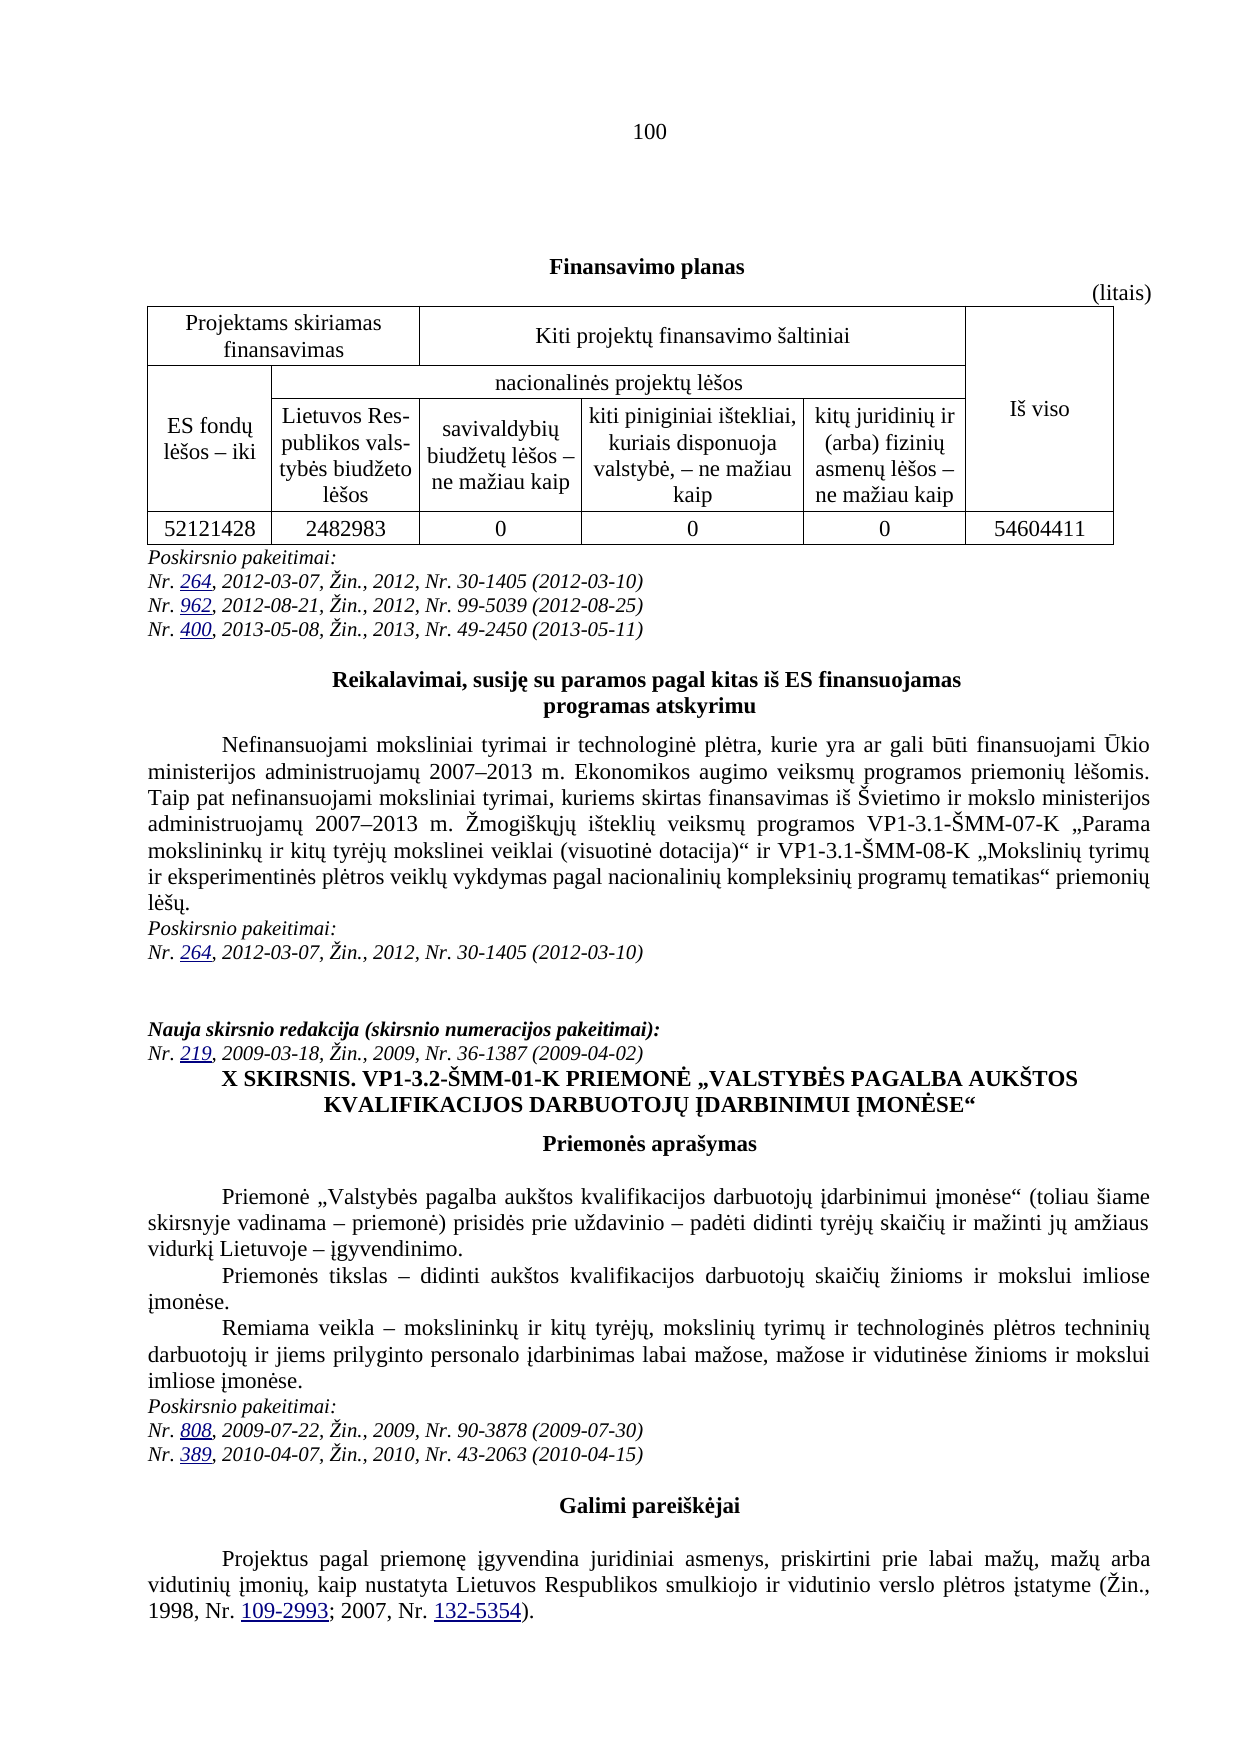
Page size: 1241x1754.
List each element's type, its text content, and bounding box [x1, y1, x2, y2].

text Nr. 400, 2013-05-08, Žin., 2013, Nr. 49-2450 (2013-05-11) [148, 617, 1152, 641]
table_header Kiti projektų finansavimo šaltiniai [420, 307, 965, 365]
table_cell kiti piniginiai ištekliai, kuriais disponuoja valstybė, – ne mažiau kaip [582, 399, 803, 511]
table_cell ES fondų lėšos – iki [148, 366, 271, 511]
text Poskirsnio pakeitimai: [148, 916, 1152, 940]
text Poskirsnio pakeitimai: [148, 1393, 1152, 1418]
text Reikalavimai, susiję su paramos pagal kitas iš ES finansuojamas programas atskyrimu [148, 666, 1152, 719]
text Nr. 808, 2009-07-22, Žin., 2009, Nr. 90-3878 (2009-07-30) [148, 1418, 1152, 1442]
text Nr. 264, 2012-03-07, Žin., 2012, Nr. 30-1405 (2012-03-10) [148, 940, 1152, 964]
text Nr. 219, 2009-03-18, Žin., 2009, Nr. 36-1387 (2009-04-02) [148, 1041, 1152, 1065]
text (litais) [148, 279, 1152, 306]
table_cell 54604411 [966, 512, 1113, 544]
text Priemonės aprašymas [148, 1130, 1152, 1156]
text Priemonės tikslas – didinti aukštos kvalifikacijos darbuotojų skaičių žinioms ir mokslui imliose įmonėse. [148, 1262, 1152, 1314]
text Finansavimo planas [148, 253, 1152, 279]
table_cell 0 [420, 512, 581, 544]
table_header Iš viso [966, 307, 1113, 511]
text Nr. 389, 2010-04-07, Žin., 2010, Nr. 43-2063 (2010-04-15) [148, 1442, 1152, 1466]
text Priemonė „Valstybės pagalba aukštos kvalifikacijos darbuotojų įdarbinimui įmonėse“ (toliau šiame skirsnyje vadinama – priemonė) prisidės prie uždavinio – padėti didinti tyrėjų skaičių ir mažinti jų amžiaus vidurkį Lietuvoje – įgyvendinimo. [148, 1183, 1152, 1262]
text Nr. 962, 2012-08-21, Žin., 2012, Nr. 99-5039 (2012-08-25) [148, 593, 1152, 617]
text Nauja skirsnio redakcija (skirsnio numeracijos pakeitimai): [148, 1017, 1152, 1041]
table_cell 0 [582, 512, 803, 544]
table_cell nacionalinės projektų lėšos [272, 366, 965, 398]
table_cell 2482983 [272, 512, 419, 544]
table_cell Lietuvos Res­publikos vals­tybės biudžeto lėšos [272, 399, 419, 511]
text Remiama veikla – mokslininkų ir kitų tyrėjų, mokslinių tyrimų ir technologinės plėtros techninių darbuotojų ir jiems prilyginto personalo įdarbinimas labai mažose, mažose ir vidutinėse žinioms ir mokslui imliose įmonėse. [148, 1314, 1152, 1393]
table_cell savivaldybių biudžetų lėšos – ne mažiau kaip [420, 399, 581, 511]
text Nefinansuojami moksliniai tyrimai ir technologinė plėtra, kurie yra ar gali būti finansuojami Ūkio ministerijos administruojamų 2007–2013 m. Ekonomikos augimo veiksmų programos priemonių lėšomis. Taip pat nefinansuojami moksliniai tyrimai, kuriems skirtas finansavimas iš Švietimo ir mokslo ministerijos administruojamų 2007–2013 m. Žmogiškųjų išteklių veiksmų programos VP1-3.1-ŠMM-07-K „Parama mokslininkų ir kitų tyrėjų mokslinei veiklai (visuotinė dotacija)“ ir VP1-3.1-ŠMM-08-K „Mokslinių tyrimų ir eksperimentinės plėtros veiklų vykdymas pagal nacionalinių kompleksinių programų tematikas“ priemonių lėšų. [148, 731, 1152, 916]
text Poskirsnio pakeitimai: [148, 545, 1152, 569]
table_cell 0 [804, 512, 965, 544]
table_cell kitų juridinių ir (arba) fizinių asmenų lėšos – ne mažiau kaip [804, 399, 965, 511]
table_cell 52121428 [148, 512, 271, 544]
text Galimi pareiškėjai [148, 1492, 1152, 1518]
text Nr. 264, 2012-03-07, Žin., 2012, Nr. 30-1405 (2012-03-10) [148, 569, 1152, 593]
table_header Projektams skiriamas finansavimas [148, 307, 419, 365]
text X SKIRSNIS. VP1-3.2-ŠMM-01-K priemonė „Valstybės pagalba AUKŠTOS KVALIFIKACIJOS DARBUOTOJŲ įdarbinimui įmonėse“ [148, 1065, 1152, 1117]
text Projektus pagal priemonę įgyvendina juridiniai asmenys, priskirtini prie labai mažų, mažų arba vidutinių įmonių, kaip nustatyta Lietuvos Respublikos smulkiojo ir vidutinio verslo plėtros įstatyme (Žin., 1998, Nr. 109-2993; 2007, Nr. 132-5354). [148, 1545, 1152, 1624]
